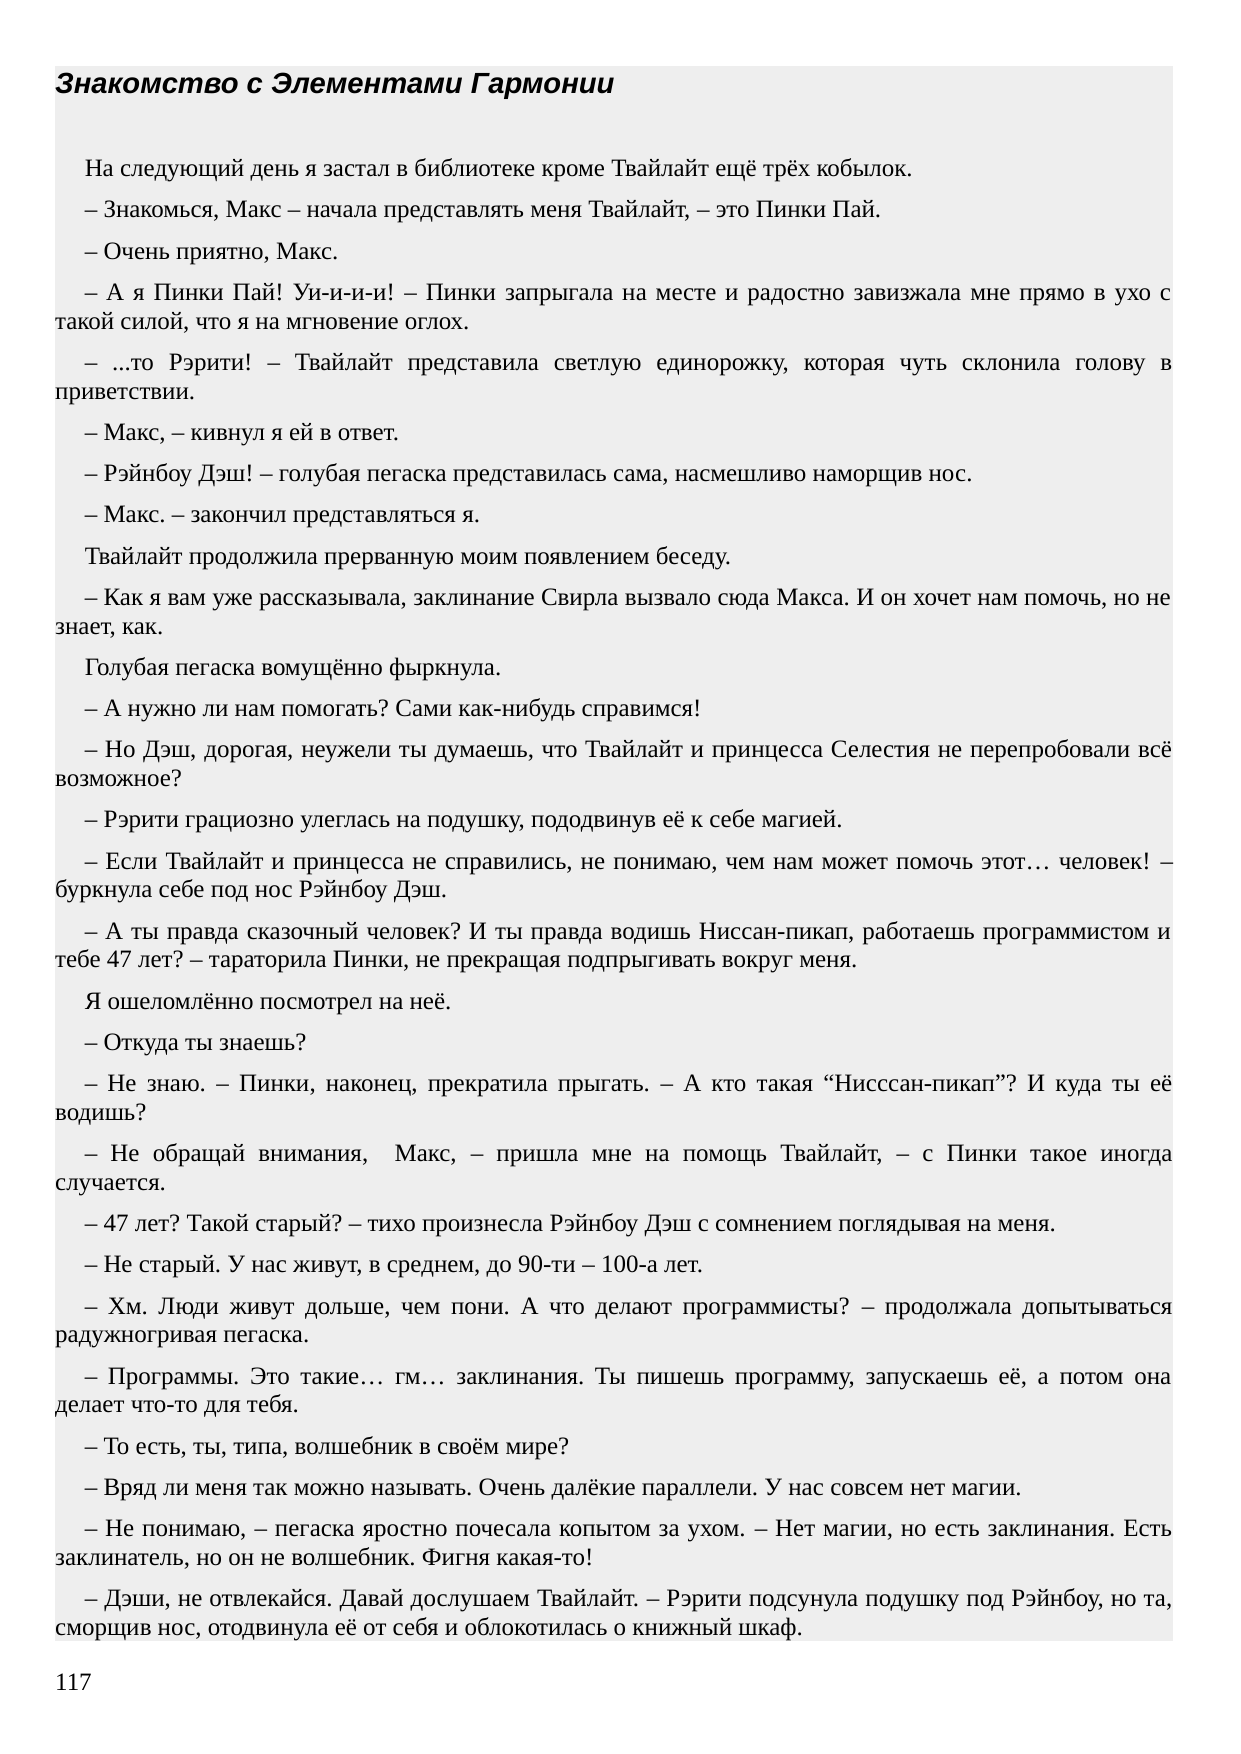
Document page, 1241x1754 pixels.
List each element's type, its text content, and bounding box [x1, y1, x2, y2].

text – Не знаю. – Пинки, наконец, прекратила прыгать. – А кто такая “Нисссан-пикап”? И куда ты её водишь? [55, 1068, 1173, 1126]
text – Но Дэш, дорогая, неужели ты думаешь, что Твайлайт и принцесса Селестия не перепробовали всё возможное? [55, 734, 1173, 792]
text – Программы. Это такие… гм… заклинания. Ты пишешь программу, запускаешь её, а потом она делает что-то для тебя. [55, 1361, 1173, 1418]
text – ...то Рэрити! – Твайлайт представила светлую единорожку, которая чуть склонила голову в приветствии. [55, 347, 1173, 404]
text Я ошеломлённо посмотрел на неё. [55, 986, 1173, 1014]
text – Не понимаю, – пегаска яростно почесала копытом за ухом. – Нет магии, но есть заклинания. Есть заклинатель, но он не волшебник. Фигня какая-то! [55, 1513, 1173, 1571]
text – Вряд ли меня так можно называть. Очень далёкие параллели. У нас совсем нет магии. [55, 1472, 1173, 1501]
text – Рэйнбоу Дэш! – голубая пегаска представилась сама, насмешливо наморщив нос. [55, 458, 1173, 487]
text – Хм. Люди живут дольше, чем пони. А что делают программисты? – продолжала допытываться радужногривая пегаска. [55, 1291, 1173, 1348]
text На следующий день я застал в библиотеке кроме Твайлайт ещё трёх кобылок. [55, 153, 1173, 182]
text – А я Пинки Пай! Уи-и-и-и! – Пинки запрыгала на месте и радостно завизжала мне прямо в ухо с такой силой, что я на мгновение оглох. [55, 277, 1173, 334]
text – Макс, – кивнул я ей в ответ. [55, 417, 1173, 446]
text – Как я вам уже рассказывала, заклинание Свирла вызвало сюда Макса. И он хочет нам помочь, но не знает, как. [55, 582, 1173, 639]
text – Не старый. У нас живут, в среднем, до 90-ти – 100-а лет. [55, 1249, 1173, 1278]
text – Знакомься, Макс – начала представлять меня Твайлайт, – это Пинки Пай. [55, 194, 1173, 223]
text – А нужно ли нам помогать? Сами как-нибудь справимся! [55, 693, 1173, 722]
text – Дэши, не отвлекайся. Давай дослушаем Твайлайт. – Рэрити подсунула подушку под Рэйнбоу, но та, сморщив нос, отодвинула её от себя и облокотилась о книжный шкаф. [55, 1583, 1173, 1641]
text – Очень приятно, Макс. [55, 236, 1173, 264]
text – То есть, ты, типа, волшебник в своём мире? [55, 1431, 1173, 1459]
text – А ты правда сказочный человек? И ты правда водишь Ниссан-пикап, работаешь программистом и тебе 47 лет? – тараторила Пинки, не прекращая подпрыгивать вокруг меня. [55, 916, 1173, 973]
text – Не обращай внимания, Макс, – пришла мне на помощь Твайлайт, – с Пинки такое иногда случается. [55, 1138, 1173, 1196]
text Голубая пегаска вомущённо фыркнула. [55, 652, 1173, 681]
text – Откуда ты знаешь? [55, 1027, 1173, 1056]
text – Макс. – закончил представляться я. [55, 499, 1173, 528]
text – 47 лет? Такой старый? – тихо произнесла Рэйнбоу Дэш с сомнением поглядывая на меня. [55, 1208, 1173, 1237]
subtitle Знакомство с Элементами Гармонии [55, 66, 1173, 99]
text Твайлайт продолжила прерванную моим появлением беседу. [55, 541, 1173, 569]
text – Если Твайлайт и принцесса не справились, не понимаю, чем нам может помочь этот… человек! – буркнула себе под нос Рэйнбоу Дэш. [55, 846, 1173, 903]
text – Рэрити грациозно улеглась на подушку, пододвинув её к себе магией. [55, 804, 1173, 833]
